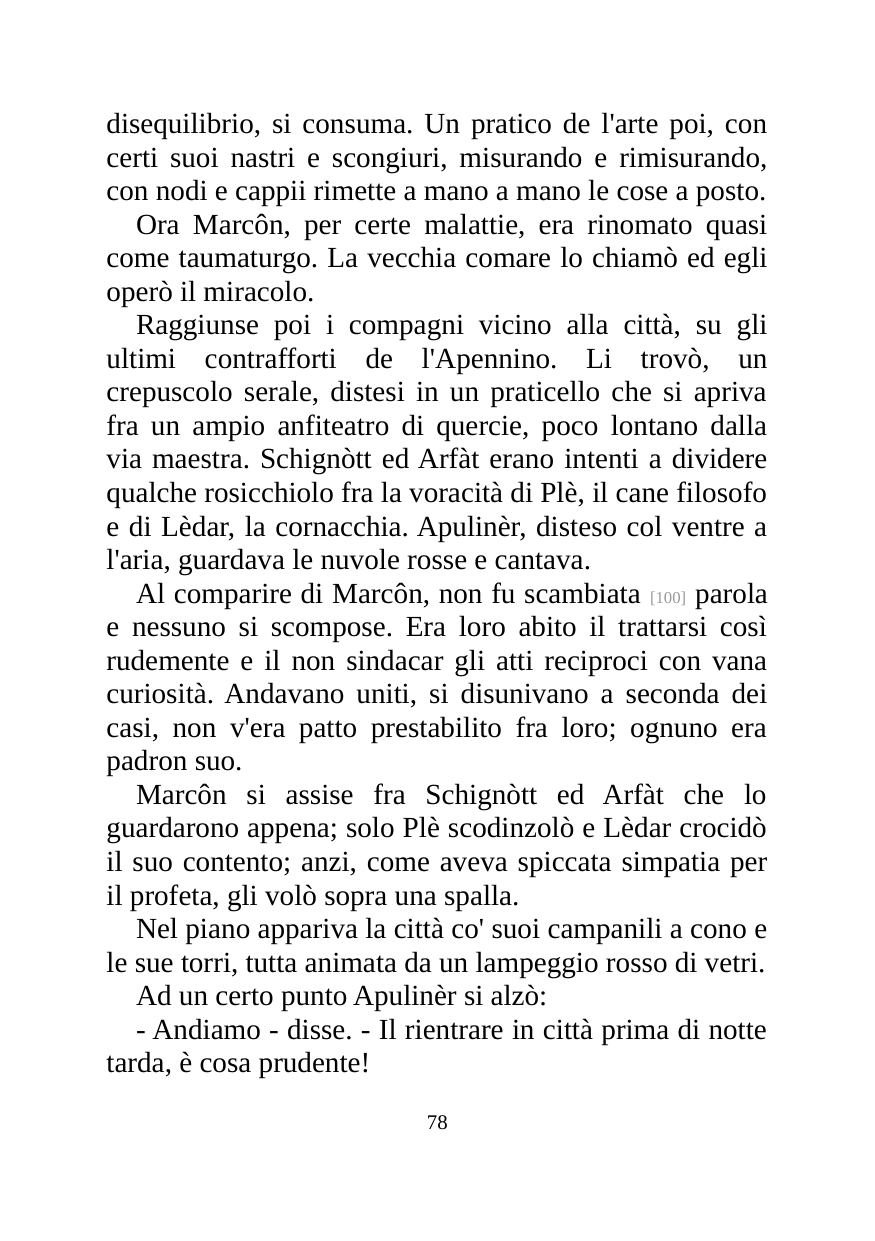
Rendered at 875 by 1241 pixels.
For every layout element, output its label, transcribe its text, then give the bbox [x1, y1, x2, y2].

text Ora Marcôn, per certe malattie, era rinomato quasi come taumaturgo. La vecchia comare lo chiamò ed egli operò il miracolo. [106, 207, 768, 307]
text - Andiamo - disse. - Il rientrare in città prima di notte tarda, è cosa prudente! [106, 1012, 768, 1079]
text Nel piano appariva la città co' suoi campanili a cono e le sue torri, tutta animata da un lampeggio rosso di vetri. [106, 911, 768, 978]
text disequilibrio, si consuma. Un pratico de l'arte poi, con certi suoi nastri e scongiuri, misurando e rimisurando, con nodi e cappii rimette a mano a mano le cose a posto. [106, 106, 768, 207]
text Al comparire di Marcôn, non fu scambiata [100] parola e nessuno si scompose. Era loro abito il trattarsi così rudemente e il non sindacar gli atti reciproci con vana curiosità. Andavano uniti, si disunivano a seconda dei casi, non v'era patto prestabilito fra loro; ognuno era padron suo. [106, 576, 768, 777]
text Marcôn si assise fra Schignòtt ed Arfàt che lo guardarono appena; solo Plè scodinzolò e Lèdar crocidò il suo contento; anzi, come aveva spiccata simpatia per il profeta, gli volò sopra una spalla. [106, 777, 768, 911]
text Raggiunse poi i compagni vicino alla città, su gli ultimi contrafforti de l'Apennino. Li trovò, un crepuscolo serale, distesi in un praticello che si apriva fra un ampio anfiteatro di quercie, poco lontano dalla via maestra. Schignòtt ed Arfàt erano intenti a dividere qualche rosicchiolo fra la voracità di Plè, il cane filosofo e di Lèdar, la cornacchia. Apulinèr, disteso col ventre a l'aria, guardava le nuvole rosse e cantava. [106, 307, 768, 576]
text Ad un certo punto Apulinèr si alzò: [106, 978, 768, 1012]
